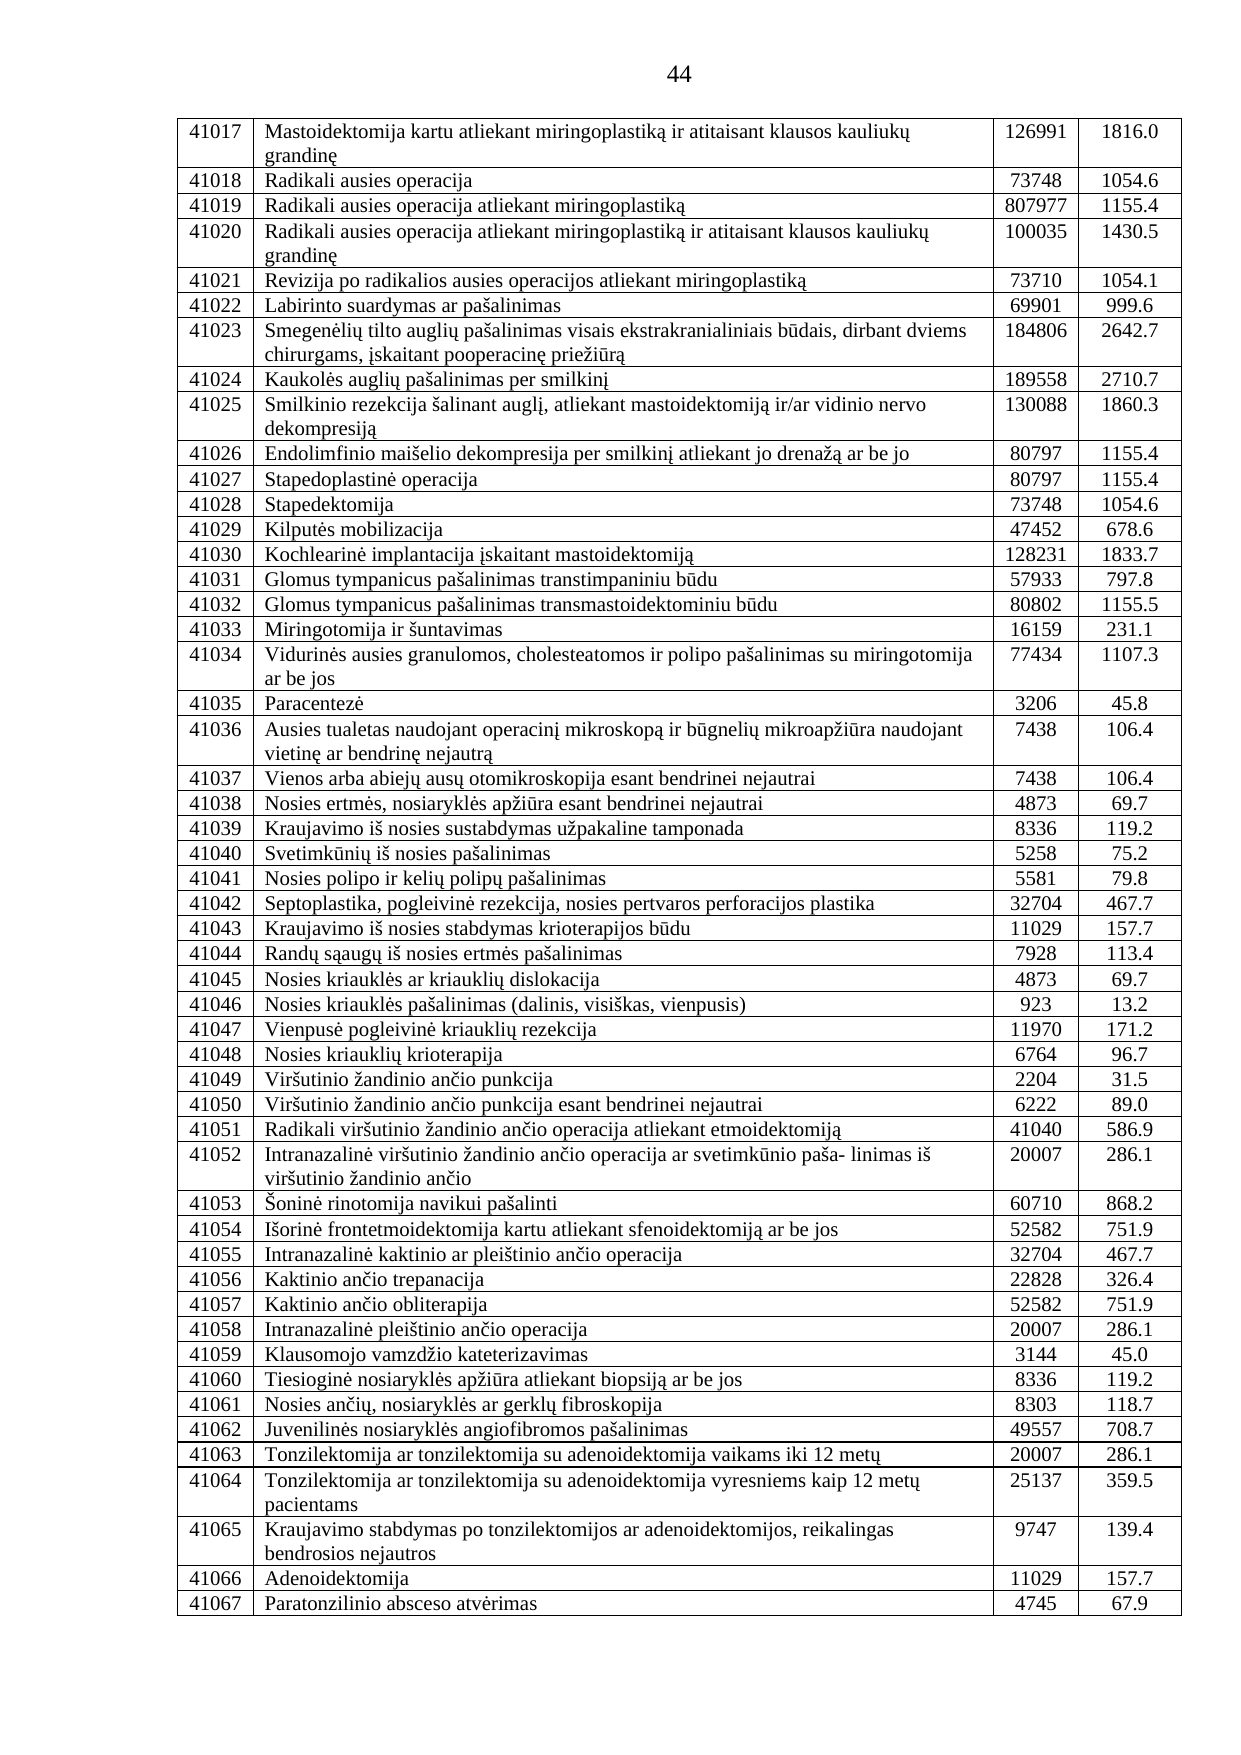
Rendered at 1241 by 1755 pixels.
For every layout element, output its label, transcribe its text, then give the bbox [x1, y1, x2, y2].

table_cell 1054.1 [1079, 268, 1181, 292]
table_cell 20007 [994, 1317, 1078, 1341]
table_cell 7438 [994, 766, 1078, 790]
table_cell Nosies kriauklių krioterapija [254, 1042, 993, 1066]
table_cell Svetimkūnių iš nosies pašalinimas [254, 841, 993, 865]
table_cell 1155.4 [1079, 441, 1181, 465]
table_cell 49557 [994, 1417, 1078, 1441]
table_cell 32704 [994, 891, 1078, 915]
table_cell Smegenėlių tilto auglių pašalinimas visais ekstrakranialiniais būdais, dirbant dviems chirurgams, įskaitant pooperacinę priežiūrą [254, 318, 993, 366]
table_cell 69.7 [1079, 966, 1181, 991]
table_cell 1155.5 [1079, 592, 1181, 616]
table_cell Mastoidektomija kartu atliekant miringoplastiką ir atitaisant klausos kauliukų grandinę [254, 119, 993, 167]
table_cell 157.7 [1079, 1566, 1181, 1590]
table_cell 52582 [994, 1292, 1078, 1316]
table_cell 6764 [994, 1042, 1078, 1066]
table_cell Vidurinės ausies granulomos, cholesteatomos ir polipo pašalinimas su miringotomija ar be jos [254, 642, 993, 690]
table_cell 73710 [994, 268, 1078, 292]
table_cell Tonzilektomija ar tonzilektomija su adenoidektomija vaikams iki 12 metų [254, 1443, 993, 1466]
table_cell Kraujavimo iš nosies sustabdymas užpakaline tamponada [254, 816, 993, 840]
table_cell 73748 [994, 492, 1078, 516]
table_cell Kraujavimo stabdymas po tonzilektomijos ar adenoidektomijos, reikalingas bendrosios nejautros [254, 1517, 993, 1565]
table_cell 106.4 [1079, 716, 1181, 764]
table_cell Smilkinio rezekcija šalinant auglį, atliekant mastoidektomiją ir/ar vidinio nervo dekompresiją [254, 392, 993, 440]
table_cell 11029 [994, 1566, 1078, 1590]
table_cell 20007 [994, 1142, 1078, 1190]
table_cell Miringotomija ir šuntavimas [254, 617, 993, 641]
table_cell 100035 [994, 219, 1078, 267]
table_cell 139.4 [1079, 1517, 1181, 1565]
table_cell 286.1 [1079, 1443, 1181, 1466]
table_cell Kraujavimo iš nosies stabdymas krioterapijos būdu [254, 916, 993, 940]
table_cell 80797 [994, 441, 1078, 465]
table_cell Septoplastika, pogleivinė rezekcija, nosies pertvaros perforacijos plastika [254, 891, 993, 915]
table_cell Paratonzilinio absceso atvėrimas [254, 1591, 993, 1615]
table_cell 41060 [178, 1367, 253, 1391]
table_cell 286.1 [1079, 1317, 1181, 1341]
table_cell Revizija po radikalios ausies operacijos atliekant miringoplastiką [254, 268, 993, 292]
table_cell 41046 [178, 992, 253, 1016]
table_cell 171.2 [1079, 1017, 1181, 1041]
table_cell 41067 [178, 1591, 253, 1615]
table_cell 2642.7 [1079, 318, 1181, 366]
table_cell 751.9 [1079, 1216, 1181, 1241]
table_cell Išorinė frontetmoidektomija kartu atliekant sfenoidektomiją ar be jos [254, 1216, 993, 1241]
table_cell 41035 [178, 691, 253, 715]
table_cell 467.7 [1079, 891, 1181, 915]
table_cell 751.9 [1079, 1292, 1181, 1316]
table_cell 41029 [178, 517, 253, 541]
table_cell 41039 [178, 816, 253, 840]
table_cell 999.6 [1079, 293, 1181, 317]
table_cell 1430.5 [1079, 219, 1181, 267]
table_cell Kaktinio ančio obliterapija [254, 1292, 993, 1316]
table_cell 113.4 [1079, 941, 1181, 965]
table_cell 286.1 [1079, 1142, 1181, 1190]
table_cell 1054.6 [1079, 168, 1181, 192]
table_cell 41041 [178, 866, 253, 890]
table_cell 41026 [178, 441, 253, 465]
table_cell 5581 [994, 866, 1078, 890]
table_cell Šoninė rinotomija navikui pašalinti [254, 1191, 993, 1215]
table_cell 3206 [994, 691, 1078, 715]
table_cell 41048 [178, 1042, 253, 1066]
table_cell 41027 [178, 466, 253, 491]
table_cell 708.7 [1079, 1417, 1181, 1441]
table_cell 797.8 [1079, 567, 1181, 591]
table_cell 11029 [994, 916, 1078, 940]
table_cell 118.7 [1079, 1392, 1181, 1416]
table_cell 1816.0 [1079, 119, 1181, 167]
table_cell 41021 [178, 268, 253, 292]
table_cell Viršutinio žandinio ančio punkcija [254, 1067, 993, 1091]
table_cell 41043 [178, 916, 253, 940]
table_cell Labirinto suardymas ar pašalinimas [254, 293, 993, 317]
table_cell Vienpusė pogleivinė kriauklių rezekcija [254, 1017, 993, 1041]
table_cell 41057 [178, 1292, 253, 1316]
table_cell 41030 [178, 542, 253, 566]
table_cell Glomus tympanicus pašalinimas transmastoidektominiu būdu [254, 592, 993, 616]
table_cell 106.4 [1079, 766, 1181, 790]
table_cell Stapedektomija [254, 492, 993, 516]
table_cell Nosies kriauklės ar kriauklių dislokacija [254, 966, 993, 991]
table_cell 467.7 [1079, 1242, 1181, 1266]
table_cell 41020 [178, 219, 253, 267]
table_cell 9747 [994, 1517, 1078, 1565]
table_cell 16159 [994, 617, 1078, 641]
table_cell 52582 [994, 1216, 1078, 1241]
table_cell 41055 [178, 1242, 253, 1266]
table_cell 1833.7 [1079, 542, 1181, 566]
table_cell 41051 [178, 1117, 253, 1141]
table_cell 45.0 [1079, 1342, 1181, 1366]
table_cell Radikali ausies operacija atliekant miringoplastiką ir atitaisant klausos kauliukų grandinę [254, 219, 993, 267]
table_cell 41066 [178, 1566, 253, 1590]
table_cell 128231 [994, 542, 1078, 566]
table_cell 807977 [994, 194, 1078, 217]
table_cell 41018 [178, 168, 253, 192]
table_cell Nosies kriauklės pašalinimas (dalinis, visiškas, vienpusis) [254, 992, 993, 1016]
table_cell Randų sąaugų iš nosies ertmės pašalinimas [254, 941, 993, 965]
table_cell 586.9 [1079, 1117, 1181, 1141]
table_cell 1155.4 [1079, 194, 1181, 217]
table_cell 41063 [178, 1443, 253, 1466]
table_cell 130088 [994, 392, 1078, 440]
table_cell 41053 [178, 1191, 253, 1215]
table_cell Adenoidektomija [254, 1566, 993, 1590]
table_cell 1860.3 [1079, 392, 1181, 440]
table_cell Vienos arba abiejų ausų otomikroskopija esant bendrinei nejautrai [254, 766, 993, 790]
table_cell 1054.6 [1079, 492, 1181, 516]
table_cell 75.2 [1079, 841, 1181, 865]
table_cell 41049 [178, 1067, 253, 1091]
table_cell 119.2 [1079, 1367, 1181, 1391]
table_cell Radikali ausies operacija atliekant miringoplastiką [254, 194, 993, 217]
table_cell Viršutinio žandinio ančio punkcija esant bendrinei nejautrai [254, 1092, 993, 1116]
table_cell 2204 [994, 1067, 1078, 1091]
table_cell Radikali viršutinio žandinio ančio operacija atliekant etmoidektomiją [254, 1117, 993, 1141]
table_cell 41044 [178, 941, 253, 965]
table_cell 79.8 [1079, 866, 1181, 890]
table_cell 359.5 [1079, 1468, 1181, 1516]
table_cell Tiesioginė nosiaryklės apžiūra atliekant biopsiją ar be jos [254, 1367, 993, 1391]
table_cell Paracentezė [254, 691, 993, 715]
table_cell Intranazalinė pleištinio ančio operacija [254, 1317, 993, 1341]
table_cell Stapedoplastinė operacija [254, 466, 993, 491]
table_cell 96.7 [1079, 1042, 1181, 1066]
table_cell 7928 [994, 941, 1078, 965]
table_cell 41031 [178, 567, 253, 591]
table_cell 119.2 [1079, 816, 1181, 840]
table_cell 11970 [994, 1017, 1078, 1041]
table_cell 326.4 [1079, 1267, 1181, 1291]
table_cell 41065 [178, 1517, 253, 1565]
table_cell 89.0 [1079, 1092, 1181, 1116]
table_cell 7438 [994, 716, 1078, 764]
table_cell Kilputės mobilizacija [254, 517, 993, 541]
table_cell 41045 [178, 966, 253, 991]
table_cell Nosies ančių, nosiaryklės ar gerklų fibroskopija [254, 1392, 993, 1416]
table_cell 4873 [994, 791, 1078, 815]
table_cell Glomus tympanicus pašalinimas transtimpaniniu būdu [254, 567, 993, 591]
table_cell 3144 [994, 1342, 1078, 1366]
table_cell 231.1 [1079, 617, 1181, 641]
table_cell 80802 [994, 592, 1078, 616]
table_cell 25137 [994, 1468, 1078, 1516]
table_cell 69.7 [1079, 791, 1181, 815]
table_cell 41022 [178, 293, 253, 317]
table_cell 41058 [178, 1317, 253, 1341]
table_cell Endolimfinio maišelio dekompresija per smilkinį atliekant jo drenažą ar be jo [254, 441, 993, 465]
table_cell 678.6 [1079, 517, 1181, 541]
table_cell 184806 [994, 318, 1078, 366]
table_cell 1155.4 [1079, 466, 1181, 491]
table_cell 41033 [178, 617, 253, 641]
table_cell 67.9 [1079, 1591, 1181, 1615]
table_cell Kochlearinė implantacija įskaitant mastoidektomiją [254, 542, 993, 566]
table_cell 41023 [178, 318, 253, 366]
table_cell 8336 [994, 1367, 1078, 1391]
table_cell 126991 [994, 119, 1078, 167]
table_cell 60710 [994, 1191, 1078, 1215]
table_cell 41025 [178, 392, 253, 440]
table_cell 13.2 [1079, 992, 1181, 1016]
table_cell 57933 [994, 567, 1078, 591]
table_cell 45.8 [1079, 691, 1181, 715]
table_cell 31.5 [1079, 1067, 1181, 1091]
table_cell 41034 [178, 642, 253, 690]
table_cell 41037 [178, 766, 253, 790]
table_cell 41059 [178, 1342, 253, 1366]
table_cell 4745 [994, 1591, 1078, 1615]
table_cell 5258 [994, 841, 1078, 865]
table_cell Nosies ertmės, nosiaryklės apžiūra esant bendrinei nejautrai [254, 791, 993, 815]
table_cell 41052 [178, 1142, 253, 1190]
table_cell 41054 [178, 1216, 253, 1241]
table_cell Intranazalinė kaktinio ar pleištinio ančio operacija [254, 1242, 993, 1266]
table_cell 32704 [994, 1242, 1078, 1266]
table_cell 2710.7 [1079, 367, 1181, 391]
table_cell 8336 [994, 816, 1078, 840]
table_cell Kaukolės auglių pašalinimas per smilkinį [254, 367, 993, 391]
table_cell 41028 [178, 492, 253, 516]
table_cell 80797 [994, 466, 1078, 491]
table_cell 1107.3 [1079, 642, 1181, 690]
table_cell 41040 [178, 841, 253, 865]
table_cell 41040 [994, 1117, 1078, 1141]
table_cell 69901 [994, 293, 1078, 317]
table_cell 20007 [994, 1443, 1078, 1466]
table_cell 157.7 [1079, 916, 1181, 940]
table_cell Radikali ausies operacija [254, 168, 993, 192]
table_cell 77434 [994, 642, 1078, 690]
table_cell 41036 [178, 716, 253, 764]
table_cell 47452 [994, 517, 1078, 541]
table_cell 8303 [994, 1392, 1078, 1416]
table_cell Tonzilektomija ar tonzilektomija su adenoidektomija vyresniems kaip 12 metų pacientams [254, 1468, 993, 1516]
table_cell 923 [994, 992, 1078, 1016]
table_cell Nosies polipo ir kelių polipų pašalinimas [254, 866, 993, 890]
table_cell 41042 [178, 891, 253, 915]
table_cell 73748 [994, 168, 1078, 192]
table_cell 41017 [178, 119, 253, 167]
table_cell 41050 [178, 1092, 253, 1116]
table_cell 41019 [178, 194, 253, 217]
table_cell 6222 [994, 1092, 1078, 1116]
table_cell Intranazalinė viršutinio žandinio ančio operacija ar svetimkūnio paša- linimas iš viršutinio žandinio ančio [254, 1142, 993, 1190]
table_cell Ausies tualetas naudojant operacinį mikroskopą ir būgnelių mikroapžiūra naudojant vietinę ar bendrinę nejautrą [254, 716, 993, 764]
table_cell Kaktinio ančio trepanacija [254, 1267, 993, 1291]
table_cell 868.2 [1079, 1191, 1181, 1215]
table_cell 41061 [178, 1392, 253, 1416]
table_cell 41056 [178, 1267, 253, 1291]
table_cell 41038 [178, 791, 253, 815]
table_cell 41024 [178, 367, 253, 391]
table_cell 41047 [178, 1017, 253, 1041]
table_cell 41032 [178, 592, 253, 616]
table_cell 41064 [178, 1468, 253, 1516]
table_cell 41062 [178, 1417, 253, 1441]
table_cell 22828 [994, 1267, 1078, 1291]
table_cell Juvenilinės nosiaryklės angiofibromos pašalinimas [254, 1417, 993, 1441]
table_cell 189558 [994, 367, 1078, 391]
table_cell Klausomojo vamzdžio kateterizavimas [254, 1342, 993, 1366]
table_cell 4873 [994, 966, 1078, 991]
